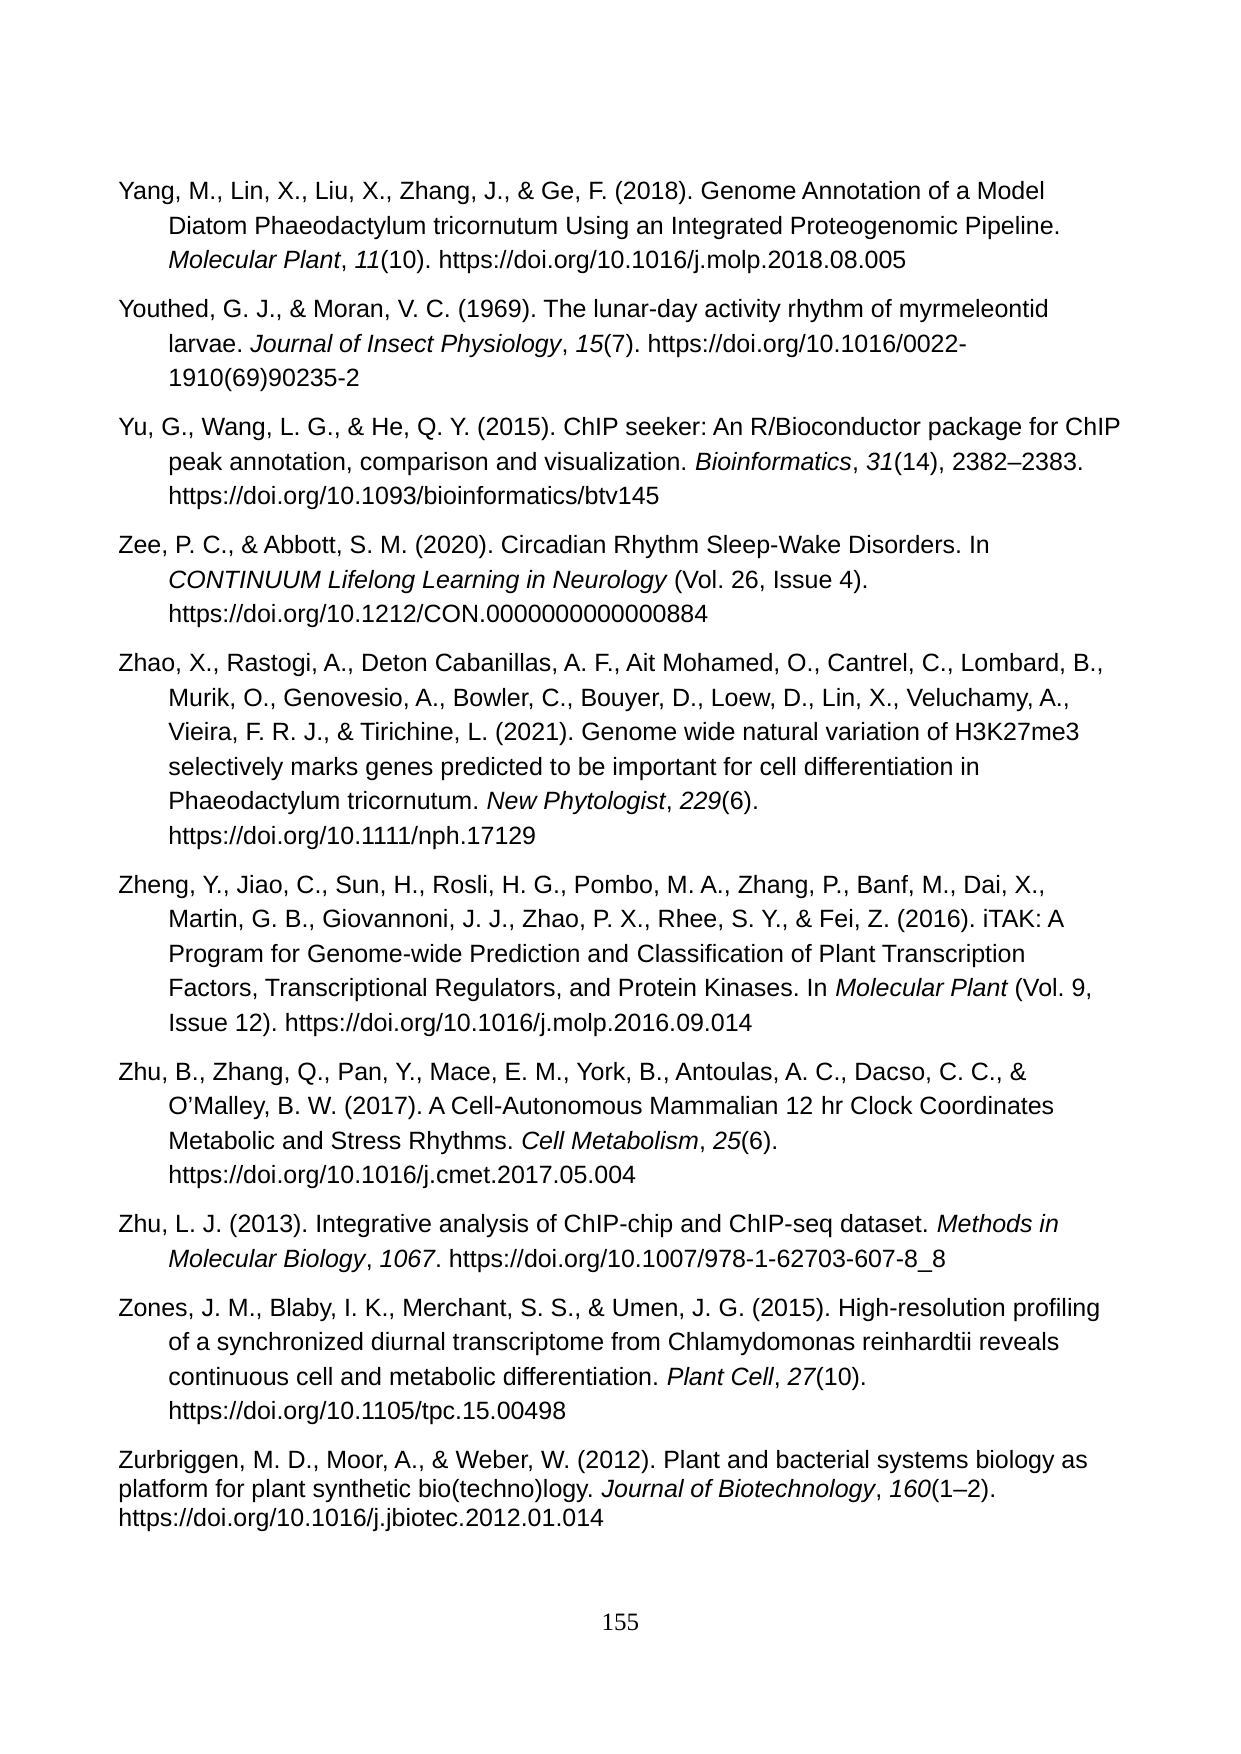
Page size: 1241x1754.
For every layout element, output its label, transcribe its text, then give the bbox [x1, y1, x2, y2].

text Zheng, Y., Jiao, C., Sun, H., Rosli, H. G., Pombo, M. A., Zhang, P., Banf, M., Dai, X., Martin, G. B., Giovannoni, J. J., Zhao, P. X., Rhee, S. Y., & Fei, Z. (2016). iTAK: A Program for Genome-wide Prediction and Classification of Plant Transcription Factors, Transcriptional Regulators, and Protein Kinases. In Molecular Plant (Vol. 9, Issue 12). https://doi.org/10.1016/j.molp.2016.09.014 [118, 870, 1122, 1037]
text Zurbriggen, M. D., Moor, A., & Weber, W. (2012). Plant and bacterial systems biology as platform for plant synthetic bio(techno)logy. Journal of Biotechnology, 160(1–2). https://doi.org/10.1016/j.jbiotec.2012.01.014 [118, 1445, 1122, 1532]
text Zones, J. M., Blaby, I. K., Merchant, S. S., & Umen, J. G. (2015). High-resolution profiling of a synchronized diurnal transcriptome from Chlamydomonas reinhardtii reveals continuous cell and metabolic differentiation. Plant Cell, 27(10). https://doi.org/10.1105/tpc.15.00498 [118, 1293, 1122, 1425]
text Zhu, L. J. (2013). Integrative analysis of ChIP-chip and ChIP-seq dataset. Methods in Molecular Biology, 1067. https://doi.org/10.1007/978-1-62703-607-8_8 [118, 1209, 1122, 1273]
text Youthed, G. J., & Moran, V. C. (1969). The lunar-day activity rhythm of myrmeleontid larvae. Journal of Insect Physiology, 15(7). https://doi.org/10.1016/0022-1910(69)90235-2 [118, 294, 1122, 392]
text Zhu, B., Zhang, Q., Pan, Y., Mace, E. M., York, B., Antoulas, A. C., Dacso, C. C., & O’Malley, B. W. (2017). A Cell-Autonomous Mammalian 12 hr Clock Coordinates Metabolic and Stress Rhythms. Cell Metabolism, 25(6). https://doi.org/10.1016/j.cmet.2017.05.004 [118, 1057, 1122, 1189]
text Zee, P. C., & Abbott, S. M. (2020). Circadian Rhythm Sleep-Wake Disorders. In CONTINUUM Lifelong Learning in Neurology (Vol. 26, Issue 4). https://doi.org/10.1212/CON.0000000000000884 [118, 530, 1122, 628]
text Yang, M., Lin, X., Liu, X., Zhang, J., & Ge, F. (2018). Genome Annotation of a Model Diatom Phaeodactylum tricornutum Using an Integrated Proteogenomic Pipeline. Molecular Plant, 11(10). https://doi.org/10.1016/j.molp.2018.08.005 [118, 176, 1122, 274]
text Yu, G., Wang, L. G., & He, Q. Y. (2015). ChIP seeker: An R/Bioconductor package for ChIP peak annotation, comparison and visualization. Bioinformatics, 31(14), 2382–2383. https://doi.org/10.1093/bioinformatics/btv145 [118, 412, 1122, 510]
text Zhao, X., Rastogi, A., Deton Cabanillas, A. F., Ait Mohamed, O., Cantrel, C., Lombard, B., Murik, O., Genovesio, A., Bowler, C., Bouyer, D., Loew, D., Lin, X., Veluchamy, A., Vieira, F. R. J., & Tirichine, L. (2021). Genome wide natural variation of H3K27me3 selectively marks genes predicted to be important for cell differentiation in Phaeodactylum tricornutum. New Phytologist, 229(6). https://doi.org/10.1111/nph.17129 [118, 648, 1122, 849]
